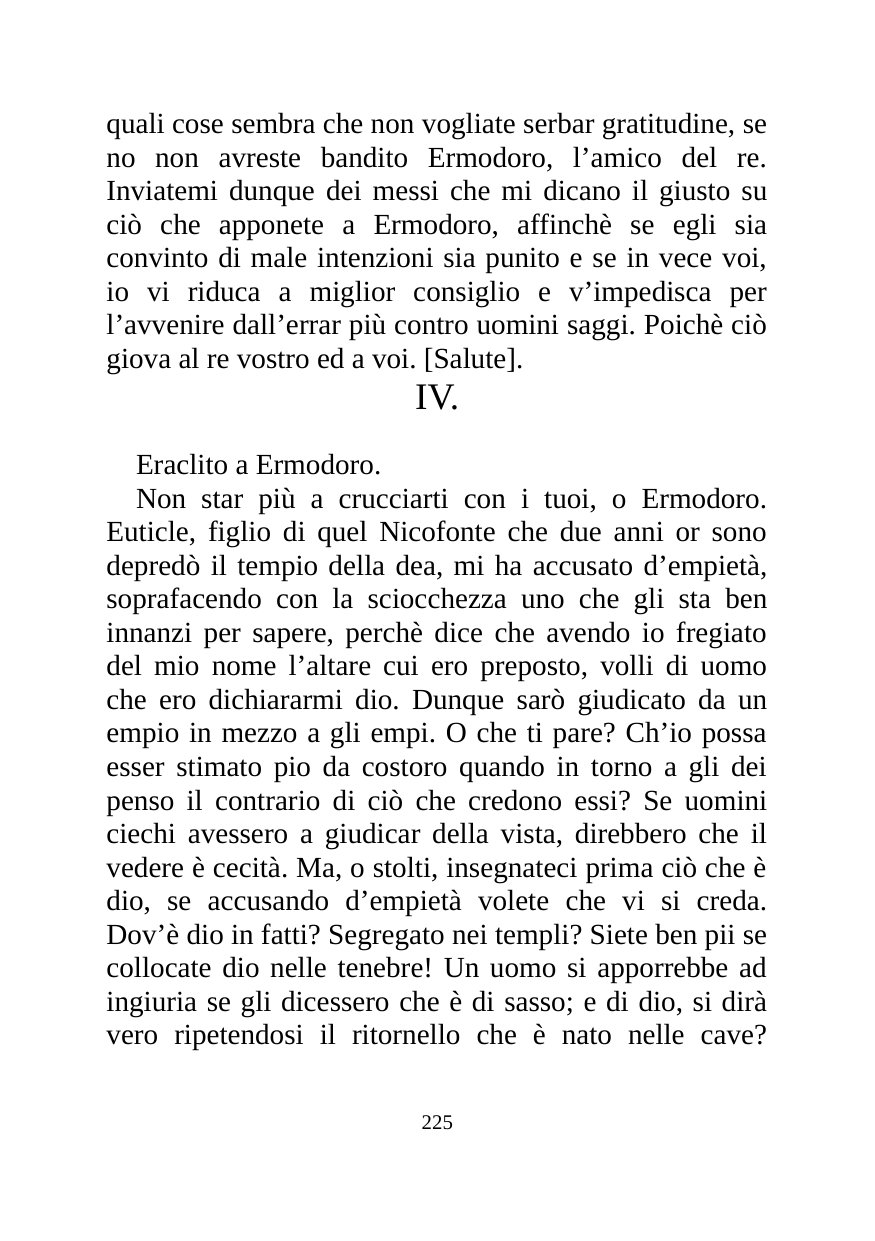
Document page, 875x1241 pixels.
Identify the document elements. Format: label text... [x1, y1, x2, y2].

text Non star più a crucciarti con i tuoi, o Ermodoro. Euticle, figlio di quel Nicofonte che due anni or sono depredò il tempio della dea, mi ha accusato d’empietà, soprafacendo con la sciocchezza uno che gli sta ben innanzi per sapere, perchè dice che avendo io fregiato del mio nome l’altare cui ero preposto, volli di uomo che ero dichiararmi dio. Dunque sarò giudicato da un empio in mezzo a gli empi. O che ti pare? Ch’io possa esser stimato pio da costoro quando in torno a gli dei penso il contrario di ciò che credono essi? Se uomini ciechi avessero a giudicar della vista, direbbero che il vedere è cecità. Ma, o stolti, insegnateci prima ciò che è dio, se accusando d’empietà volete che vi si creda. Dov’è dio in fatti? Segregato nei templi? Siete ben pii se collocate dio nelle tenebre! Un uomo si apporrebbe ad ingiuria se gli dicessero che è di sasso; e di dio, si dirà vero ripetendosi il ritornello che è nato nelle cave? [106, 481, 768, 1051]
text Eraclito a Ermodoro. [106, 447, 768, 481]
subtitle IV. [106, 374, 768, 418]
text quali cose sembra che non vogliate serbar gratitudine, se no non avreste bandito Ermodoro, l’amico del re. Inviatemi dunque dei messi che mi dicano il giusto su ciò che apponete a Ermodoro, affinchè se egli sia convinto di male intenzioni sia punito e se in vece voi, io vi riduca a miglior consiglio e v’impedisca per l’avvenire dall’errar più contro uomini saggi. Poichè ciò giova al re vostro ed a voi. [Salute]. [106, 106, 768, 374]
